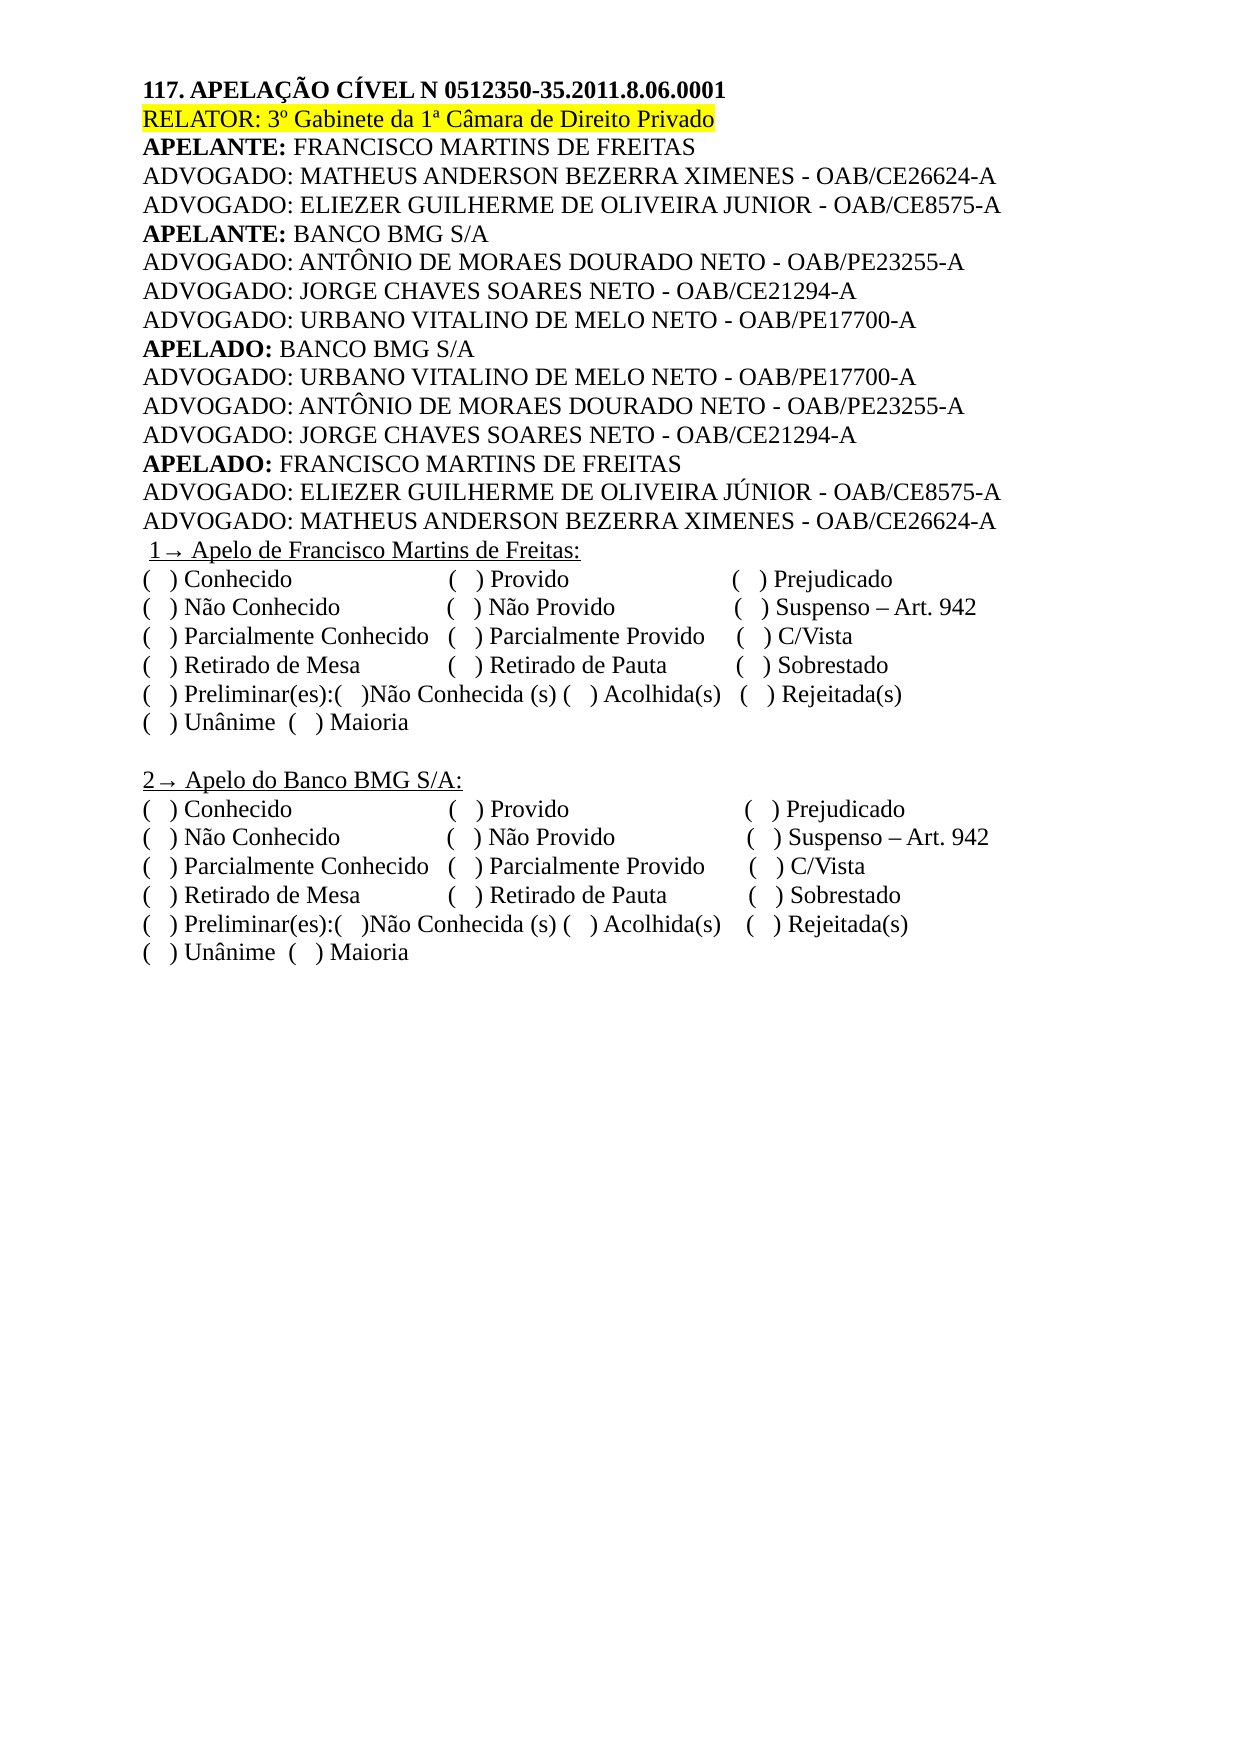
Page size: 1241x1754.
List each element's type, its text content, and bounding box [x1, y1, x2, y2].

text ( ) Preliminar(es):( )Não Conhecida (s) ( ) Acolhida(s) ( ) Rejeitada(s) [142, 909, 1158, 937]
text ( ) Preliminar(es):( )Não Conhecida (s) ( ) Acolhida(s) ( ) Rejeitada(s) [142, 679, 1158, 707]
text ( ) Conhecido ( ) Provido ( ) Prejudicado [142, 564, 1141, 592]
text ( ) Parcialmente Conhecido ( ) Parcialmente Provido ( ) C/Vista [142, 851, 1158, 880]
text ( ) Unânime ( ) Maioria [142, 707, 1158, 736]
text ( ) Parcialmente Conhecido ( ) Parcialmente Provido ( ) C/Vista [142, 621, 1158, 650]
text 2→ Apelo do Banco BMG S/A: [142, 765, 1141, 794]
text ( ) Retirado de Mesa ( ) Retirado de Pauta ( ) Sobrestado [142, 650, 1158, 679]
text ( ) Unânime ( ) Maioria [142, 937, 1141, 966]
text 117. APELAÇÃO CÍVEL N 0512350-35.2011.8.06.0001 RELATOR: 3º Gabinete da 1ª Câmara de Direito Privado APELANTE: FRANCISCO MARTINS DE FREITAS ADVOGADO: MATHEUS ANDERSON BEZERRA XIMENES - OAB/CE26624-A ADVOGADO: ELIEZER GUILHERME DE OLIVEIRA JUNIOR - OAB/CE8575-A APELANTE: BANCO BMG S/A ADVOGADO: ANTÔNIO DE MORAES DOURADO NETO - OAB/PE23255-A ADVOGADO: JORGE CHAVES SOARES NETO - OAB/CE21294-A ADVOGADO: URBANO VITALINO DE MELO NETO - OAB/PE17700-A APELADO: BANCO BMG S/A ADVOGADO: URBANO VITALINO DE MELO NETO - OAB/PE17700-A ADVOGADO: ANTÔNIO DE MORAES DOURADO NETO - OAB/PE23255-A ADVOGADO: JORGE CHAVES SOARES NETO - OAB/CE21294-A APELADO: FRANCISCO MARTINS DE FREITAS ADVOGADO: ELIEZER GUILHERME DE OLIVEIRA JÚNIOR - OAB/CE8575-A ADVOGADO: MATHEUS ANDERSON BEZERRA XIMENES - OAB/CE26624-A 1→ Apelo de Francisco Martins de Freitas: [142, 75, 1141, 564]
text ( ) Conhecido ( ) Provido ( ) Prejudicado [142, 794, 1141, 822]
text ( ) Não Conhecido ( ) Não Provido ( ) Suspenso – Art. 942 [142, 592, 1158, 621]
text ( ) Não Conhecido ( ) Não Provido ( ) Suspenso – Art. 942 [142, 822, 1158, 851]
text ( ) Retirado de Mesa ( ) Retirado de Pauta ( ) Sobrestado [142, 880, 1158, 909]
